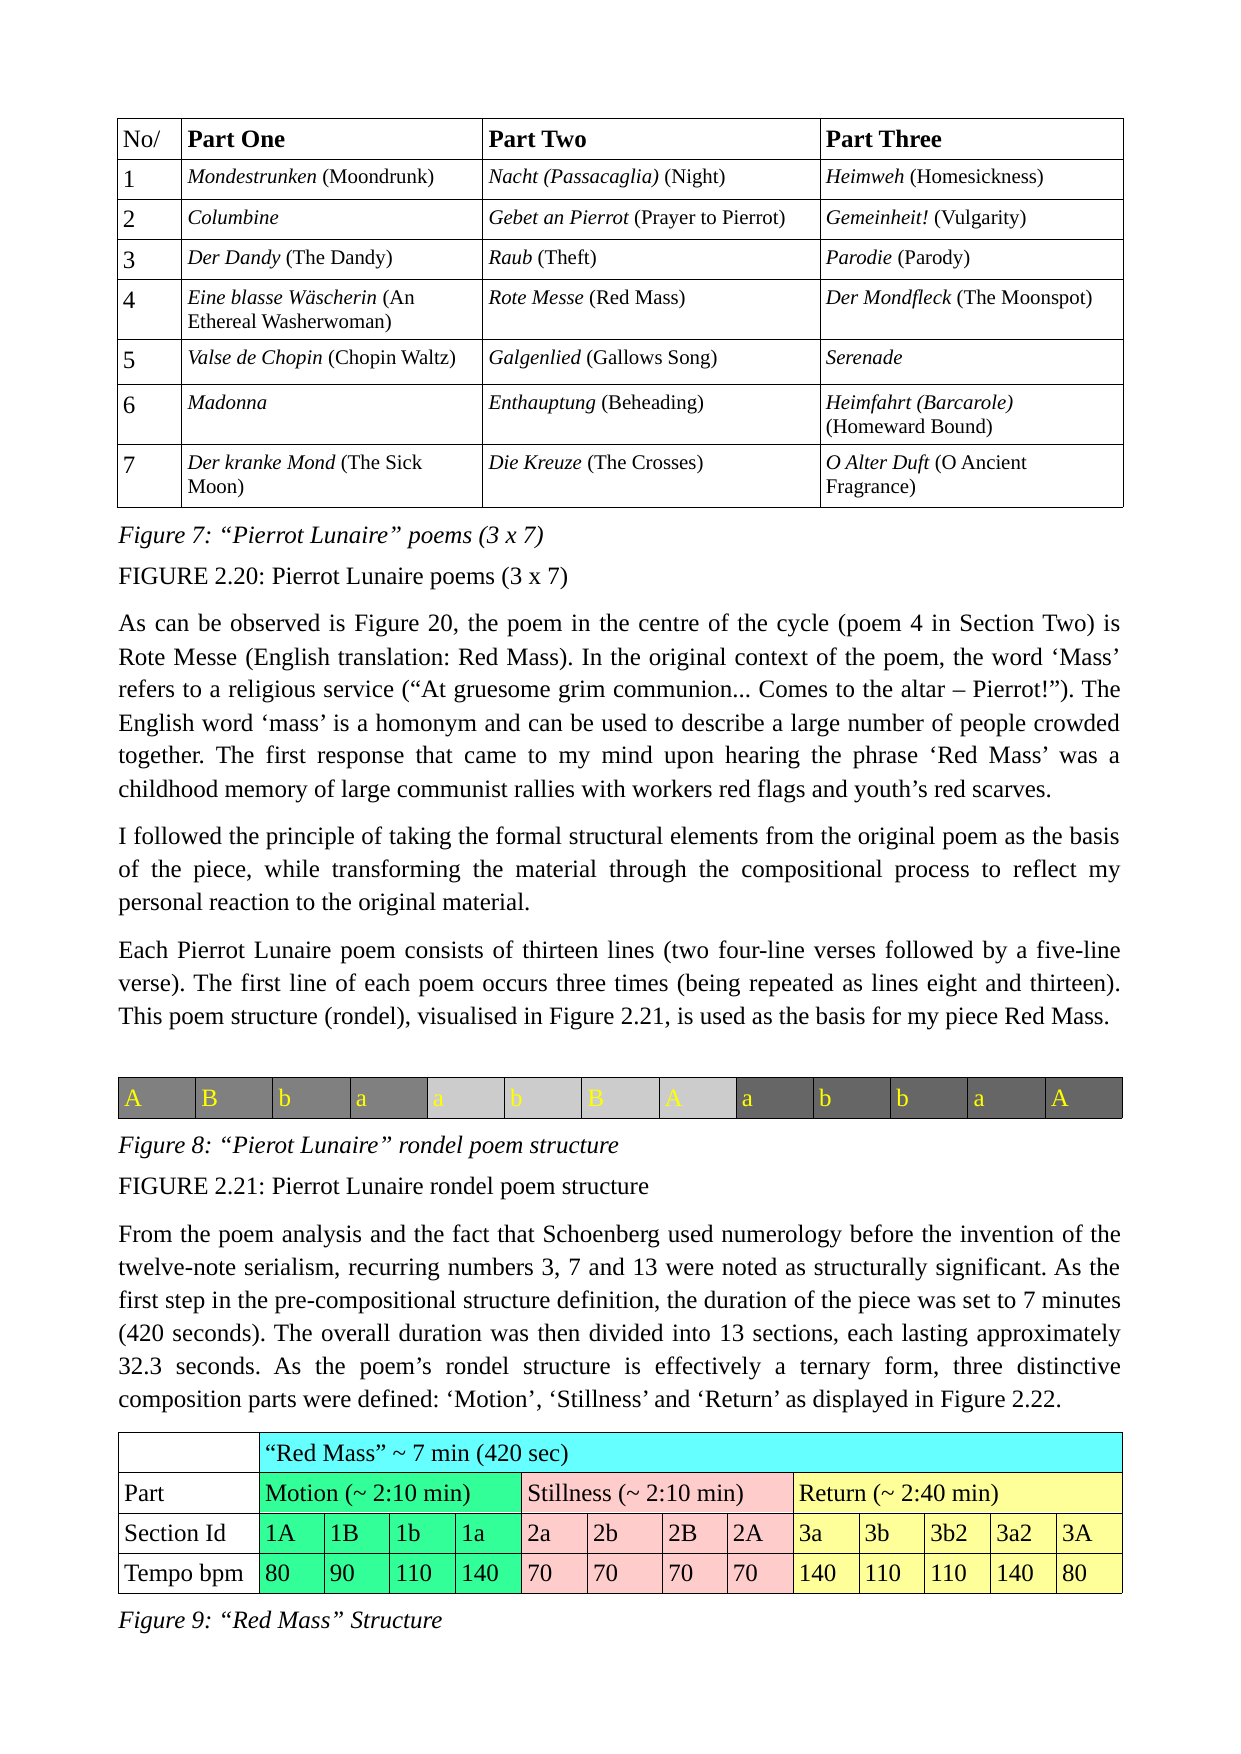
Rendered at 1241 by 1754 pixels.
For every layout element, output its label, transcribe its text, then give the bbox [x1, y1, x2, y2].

table_header b [505, 1078, 581, 1118]
table_cell Motion (~ 2:10 min) [260, 1473, 521, 1512]
table_cell 140 [794, 1554, 859, 1593]
table_cell 1b [390, 1514, 455, 1553]
table_cell Enthauptung (Beheading) [483, 385, 820, 444]
table_cell O Alter Duft (O Ancient Fragrance) [821, 445, 1123, 507]
table_header A [1046, 1078, 1122, 1118]
text Figure 7: “Pierrot Lunaire” poems (3 x 7) [118, 520, 1122, 548]
table_cell 2B [663, 1514, 727, 1553]
table_cell 110 [925, 1554, 990, 1593]
text FIGURE 2.20: Pierrot Lunaire poems (3 x 7) [118, 561, 1122, 590]
table_cell Part [119, 1473, 259, 1512]
table_header Part Three [821, 119, 1123, 158]
table_cell 90 [325, 1554, 389, 1593]
text Each Pierrot Lunaire poem consists of thirteen lines (two four-line verses followed by a five-line verse). The first line of each poem occurs three times (being repeated as lines eight and thirteen). This poem structure (rondel), visualised in Figure 2.21, is used as the basis for my piece Red Mass. [118, 935, 1122, 1030]
table_header [119, 1433, 259, 1472]
table_cell 80 [1057, 1554, 1122, 1593]
table_cell Columbine [182, 200, 482, 239]
table_header “Red Mass” ~ 7 min (420 sec) [260, 1433, 1122, 1472]
table_cell Raub (Theft) [483, 240, 820, 279]
table_cell 110 [390, 1554, 455, 1593]
table_cell 2b [588, 1514, 662, 1553]
table_cell 3a [794, 1514, 859, 1553]
table_header Part Two [483, 119, 820, 158]
table_header a [428, 1078, 504, 1118]
table_cell Gebet an Pierrot (Prayer to Pierrot) [483, 200, 820, 239]
table_cell Der Dandy (The Dandy) [182, 240, 482, 279]
table_cell Die Kreuze (The Crosses) [483, 445, 820, 507]
table_cell Madonna [182, 385, 482, 444]
text I followed the principle of taking the formal structural elements from the original poem as the basis of the piece, while transforming the material through the compositional process to reflect my personal reaction to the original material. [118, 821, 1122, 916]
table_cell Return (~ 2:40 min) [794, 1473, 1122, 1512]
table_cell Heimfahrt (Barcarole) (Homeward Bound) [821, 385, 1123, 444]
table_cell 70 [728, 1554, 793, 1593]
table_cell 3 [118, 240, 181, 279]
table_cell 2A [728, 1514, 793, 1553]
table_header A [119, 1078, 195, 1118]
table_cell Nacht (Passacaglia) (Night) [483, 160, 820, 199]
table_header b [891, 1078, 967, 1118]
table_header a [968, 1078, 1045, 1118]
table_cell 70 [663, 1554, 727, 1593]
table_header b [273, 1078, 350, 1118]
table_cell Section Id [119, 1514, 259, 1553]
table_cell 1 [118, 160, 181, 199]
table_header a [737, 1078, 813, 1118]
table_cell 7 [118, 445, 181, 507]
table_cell 1A [260, 1514, 324, 1553]
table_cell 80 [260, 1554, 324, 1593]
table_cell Rote Messe (Red Mass) [483, 280, 820, 339]
table_cell 140 [991, 1554, 1056, 1593]
text From the poem analysis and the fact that Schoenberg used numerology before the invention of the twelve-note serialism, recurring numbers 3, 7 and 13 were noted as structurally significant. As the first step in the pre-compositional structure definition, the duration of the piece was set to 7 minutes (420 seconds). The overall duration was then divided into 13 sections, each lasting approximately 32.3 seconds. As the poem’s rondel structure is effectively a ternary form, three distinctive composition parts were defined: ‘Motion’, ‘Stillness’ and ‘Return’ as displayed in Figure 2.22. [118, 1219, 1122, 1413]
table_cell Serenade [821, 340, 1123, 384]
table_cell 4 [118, 280, 181, 339]
table_cell Der kranke Mond (The Sick Moon) [182, 445, 482, 507]
table_cell 3a2 [991, 1514, 1056, 1553]
text FIGURE 2.21: Pierrot Lunaire rondel poem structure [118, 1171, 1122, 1200]
table_cell 2a [522, 1514, 587, 1553]
table_header B [196, 1078, 272, 1118]
table_cell Tempo bpm [119, 1554, 259, 1593]
table_cell 140 [456, 1554, 521, 1593]
table_cell 70 [588, 1554, 662, 1593]
table_cell Stillness (~ 2:10 min) [522, 1473, 793, 1512]
table_cell 1B [325, 1514, 389, 1553]
text Figure 8: “Pierot Lunaire” rondel poem structure [118, 1130, 1122, 1159]
table_cell Parodie (Parody) [821, 240, 1123, 279]
text As can be observed is Figure 20, the poem in the centre of the cycle (poem 4 in Section Two) is Rote Messe (English translation: Red Mass). In the original context of the poem, the word ‘Mass’ refers to a religious service (“At gruesome grim communion... Comes to the altar – Pierrot!”). The English word ‘mass’ is a homonym and can be used to describe a large number of people crowded together. The first response that came to my mind upon hearing the phrase ‘Red Mass’ was a childhood memory of large communist rallies with workers red flags and youth’s red scarves. [118, 608, 1122, 802]
table_cell Galgenlied (Gallows Song) [483, 340, 820, 384]
table_cell Der Mondfleck (The Moonspot) [821, 280, 1123, 339]
table_cell Gemeinheit! (Vulgarity) [821, 200, 1123, 239]
table_cell 2 [118, 200, 181, 239]
table_header b [814, 1078, 890, 1118]
table_header Part One [182, 119, 482, 158]
table_header A [660, 1078, 736, 1118]
table_header a [351, 1078, 427, 1118]
table_header No/ [118, 119, 181, 158]
table_cell Heimweh (Homesickness) [821, 160, 1123, 199]
table_cell 1a [456, 1514, 521, 1553]
table_cell Eine blasse Wäscherin (An Ethereal Washerwoman) [182, 280, 482, 339]
table_header B [582, 1078, 659, 1118]
table_cell 3A [1057, 1514, 1122, 1553]
table_cell 3b [860, 1514, 924, 1553]
table_cell Mondestrunken (Moondrunk) [182, 160, 482, 199]
table_cell 110 [860, 1554, 924, 1593]
table_cell 6 [118, 385, 181, 444]
table_cell Valse de Chopin (Chopin Waltz) [182, 340, 482, 384]
table_cell 3b2 [925, 1514, 990, 1553]
text Figure 9: “Red Mass” Structure [118, 1606, 1122, 1634]
table_cell 5 [118, 340, 181, 384]
table_cell 70 [522, 1554, 587, 1593]
